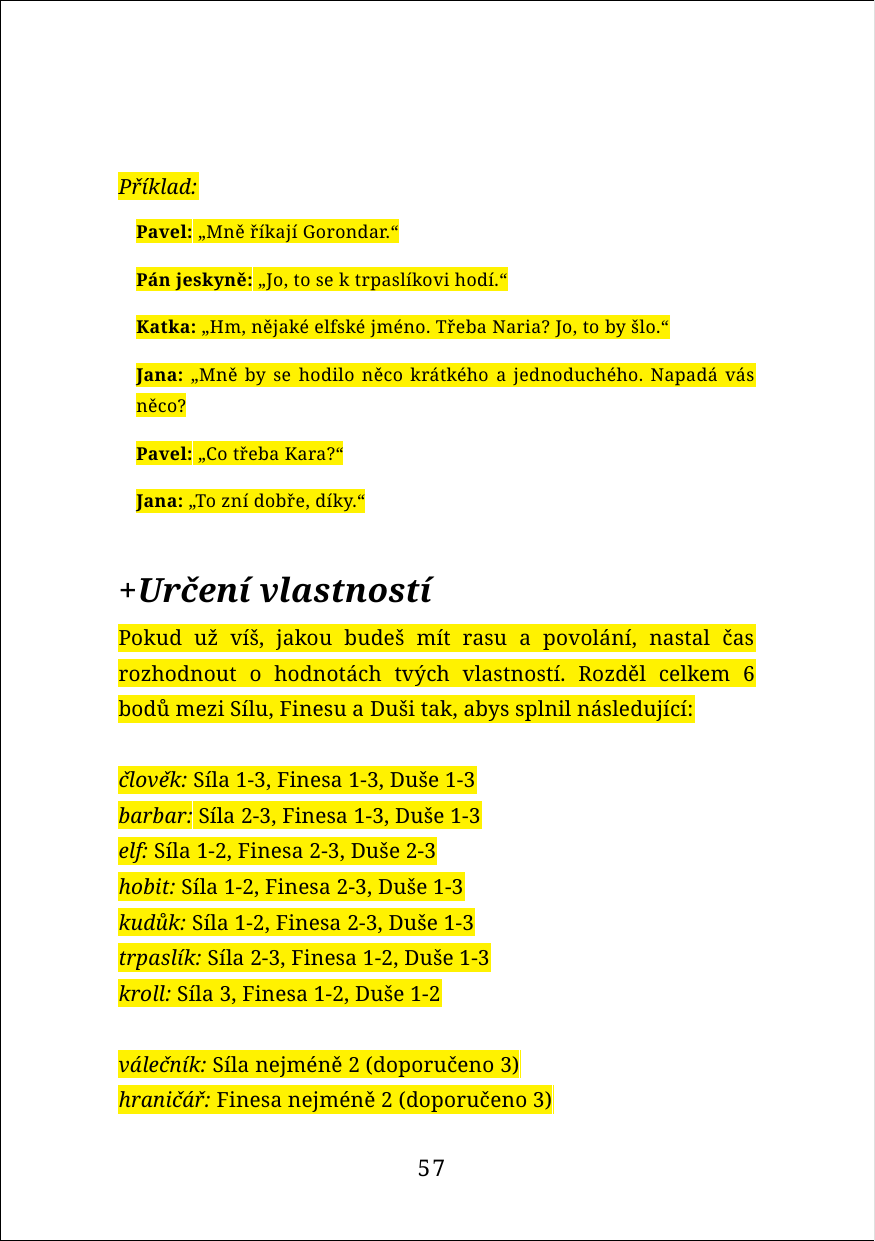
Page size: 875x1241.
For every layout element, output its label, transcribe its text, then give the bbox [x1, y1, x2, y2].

subtitle +Určení vlastností [118, 566, 756, 612]
text Pavel: „Mně říkají Gorondar.“ [136, 219, 756, 243]
text Jana: „Mně by se hodilo něco krátkého a jednoduchého. Napadá vás něco? [136, 363, 756, 417]
text Příklad: [118, 172, 756, 200]
text Jana: „To zní dobře, díky.“ [136, 489, 756, 513]
text Pokud už víš, jakou budeš mít rasu a povolání, nastal čas rozhodnout o hodnotách tvých vlastností. Rozděl celkem 6 bodů mezi Sílu, Finesu a Duši tak, abys splnil následující: člověk: Síla 1-3, Finesa 1-3, Duše 1-3 barbar: Síla 2-3, Finesa 1-3, Duše 1-3 elf: Síla 1-2, Finesa 2-3, Duše 2-3 hobit: Síla 1-2, Finesa 2-3, Duše 1-3 kudůk: Síla 1-2, Finesa 2-3, Duše 1-3 trpaslík: Síla 2-3, Finesa 1-2, Duše 1-3 kroll: Síla 3, Finesa 1-2, Duše 1-2 válečník: Síla nejméně 2 (doporučeno 3) hraničář: Finesa nejméně 2 (doporučeno 3) [118, 623, 756, 1114]
text Pavel: „Co třeba Kara?“ [136, 441, 756, 465]
text Katka: „Hm, nějaké elfské jméno. Třeba Naria? Jo, to by šlo.“ [136, 315, 756, 339]
text Pán jeskyně: „Jo, to se k trpaslíkovi hodí.“ [136, 267, 756, 291]
